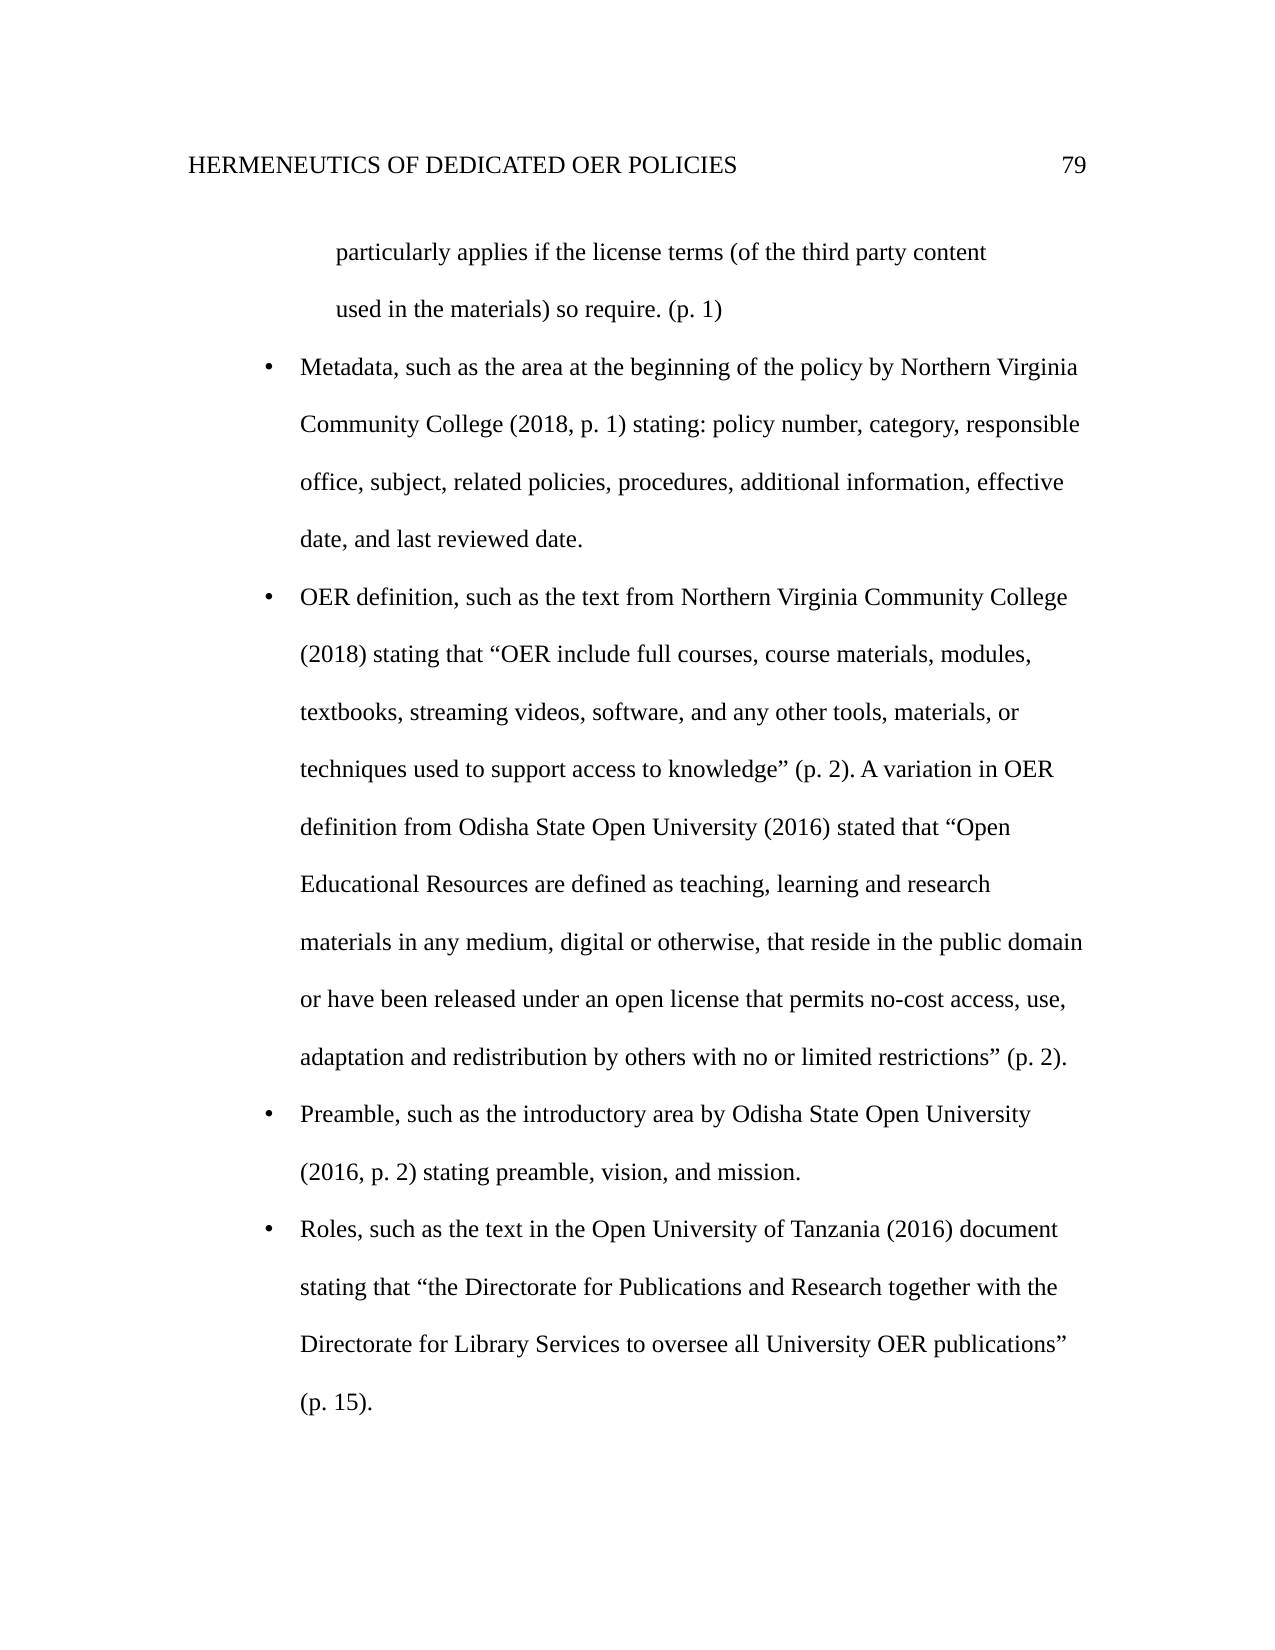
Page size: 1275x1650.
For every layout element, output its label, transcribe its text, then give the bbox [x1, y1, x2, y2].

list Preamble, such as the introductory area by Odisha State Open University (2016, p. 2) stating preamble, vision, and mission. [264, 1099, 1087, 1186]
list Roles, such as the text in the Open University of Tanzania (2016) document stating that “the Directorate for Publications and Research together with the Directorate for Library Services to oversee all University OER publications” (p. 15). [264, 1214, 1087, 1416]
text particularly applies if the license terms (of the third party content used in the materials) so require. (p. 1) [336, 237, 1012, 323]
list Metadata, such as the area at the beginning of the policy by Northern Virginia Community College (2018, p. 1) stating: policy number, category, responsible office, subject, related policies, procedures, additional information, effective date, and last reviewed date. [264, 352, 1087, 553]
list OER definition, such as the text from Northern Virginia Community College (2018) stating that “OER include full courses, course materials, modules, textbooks, streaming videos, software, and any other tools, materials, or techniques used to support access to knowledge” (p. 2). A variation in OER definition from Odisha State Open University (2016) stated that “Open Educational Resources are defined as teaching, learning and research materials in any medium, digital or otherwise, that reside in the public domain or have been released under an open license that permits no-cost access, use, adaptation and redistribution by others with no or limited restrictions” (p. 2). [264, 582, 1087, 1071]
